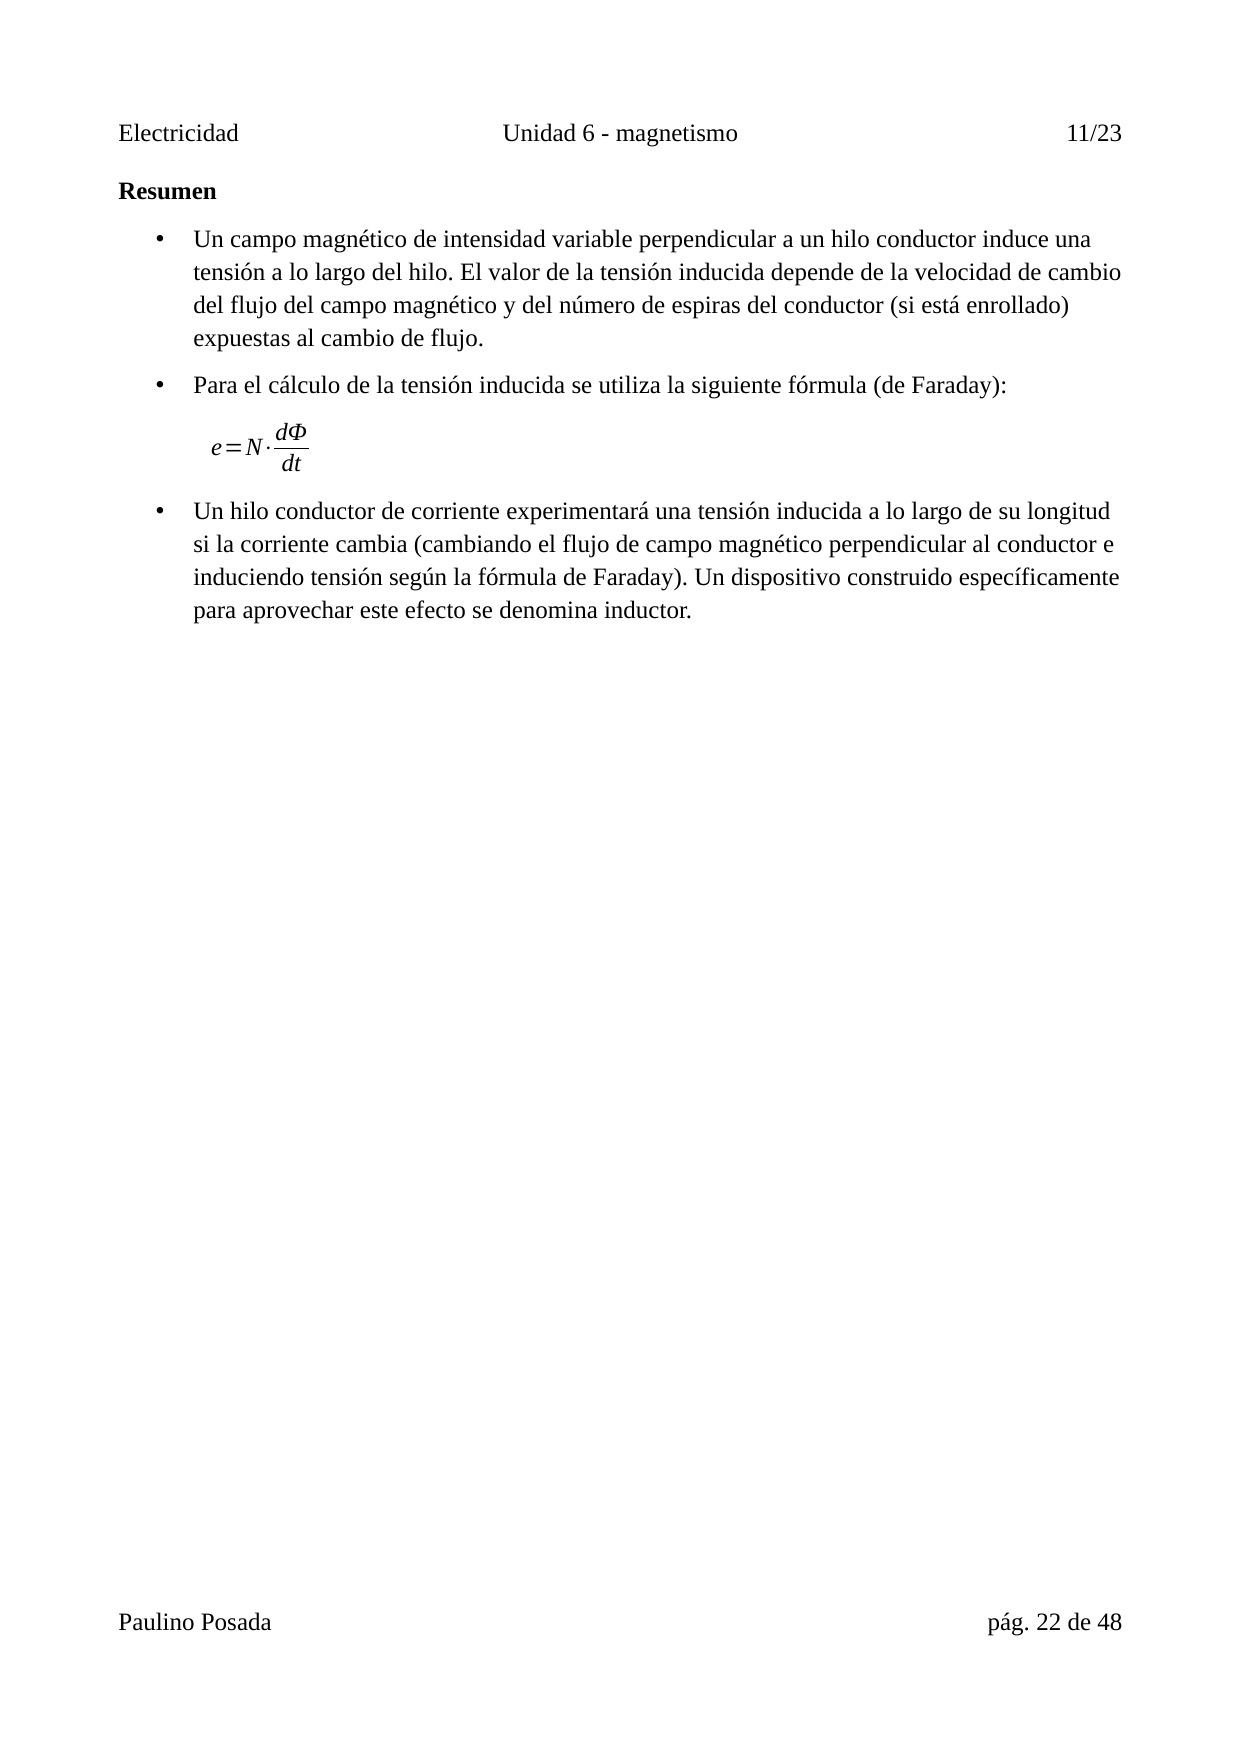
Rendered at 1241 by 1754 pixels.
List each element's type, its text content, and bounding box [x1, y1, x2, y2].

list Un hilo conductor de corriente experimentará una tensión inducida a lo largo de su longitud si la corriente cambia (cambiando el flujo de campo magnético perpendicular al conductor e induciendo tensión según la fórmula de Faraday). Un dispositivo construido específicamente para aprovechar este efecto se denomina inductor. [156, 496, 1122, 624]
list Para el cálculo de la tensión inducida se utiliza la siguiente fórmula (de Faraday): [156, 371, 1122, 399]
list Un campo magnético de intensidad variable perpendicular a un hilo conductor induce una tensión a lo largo del hilo. El valor de la tensión inducida depende de la velocidad de cambio del flujo del campo magnético y del número de espiras del conductor (si está enrollado) expuestas al cambio de flujo. [156, 224, 1122, 352]
text Resumen [118, 176, 1122, 205]
